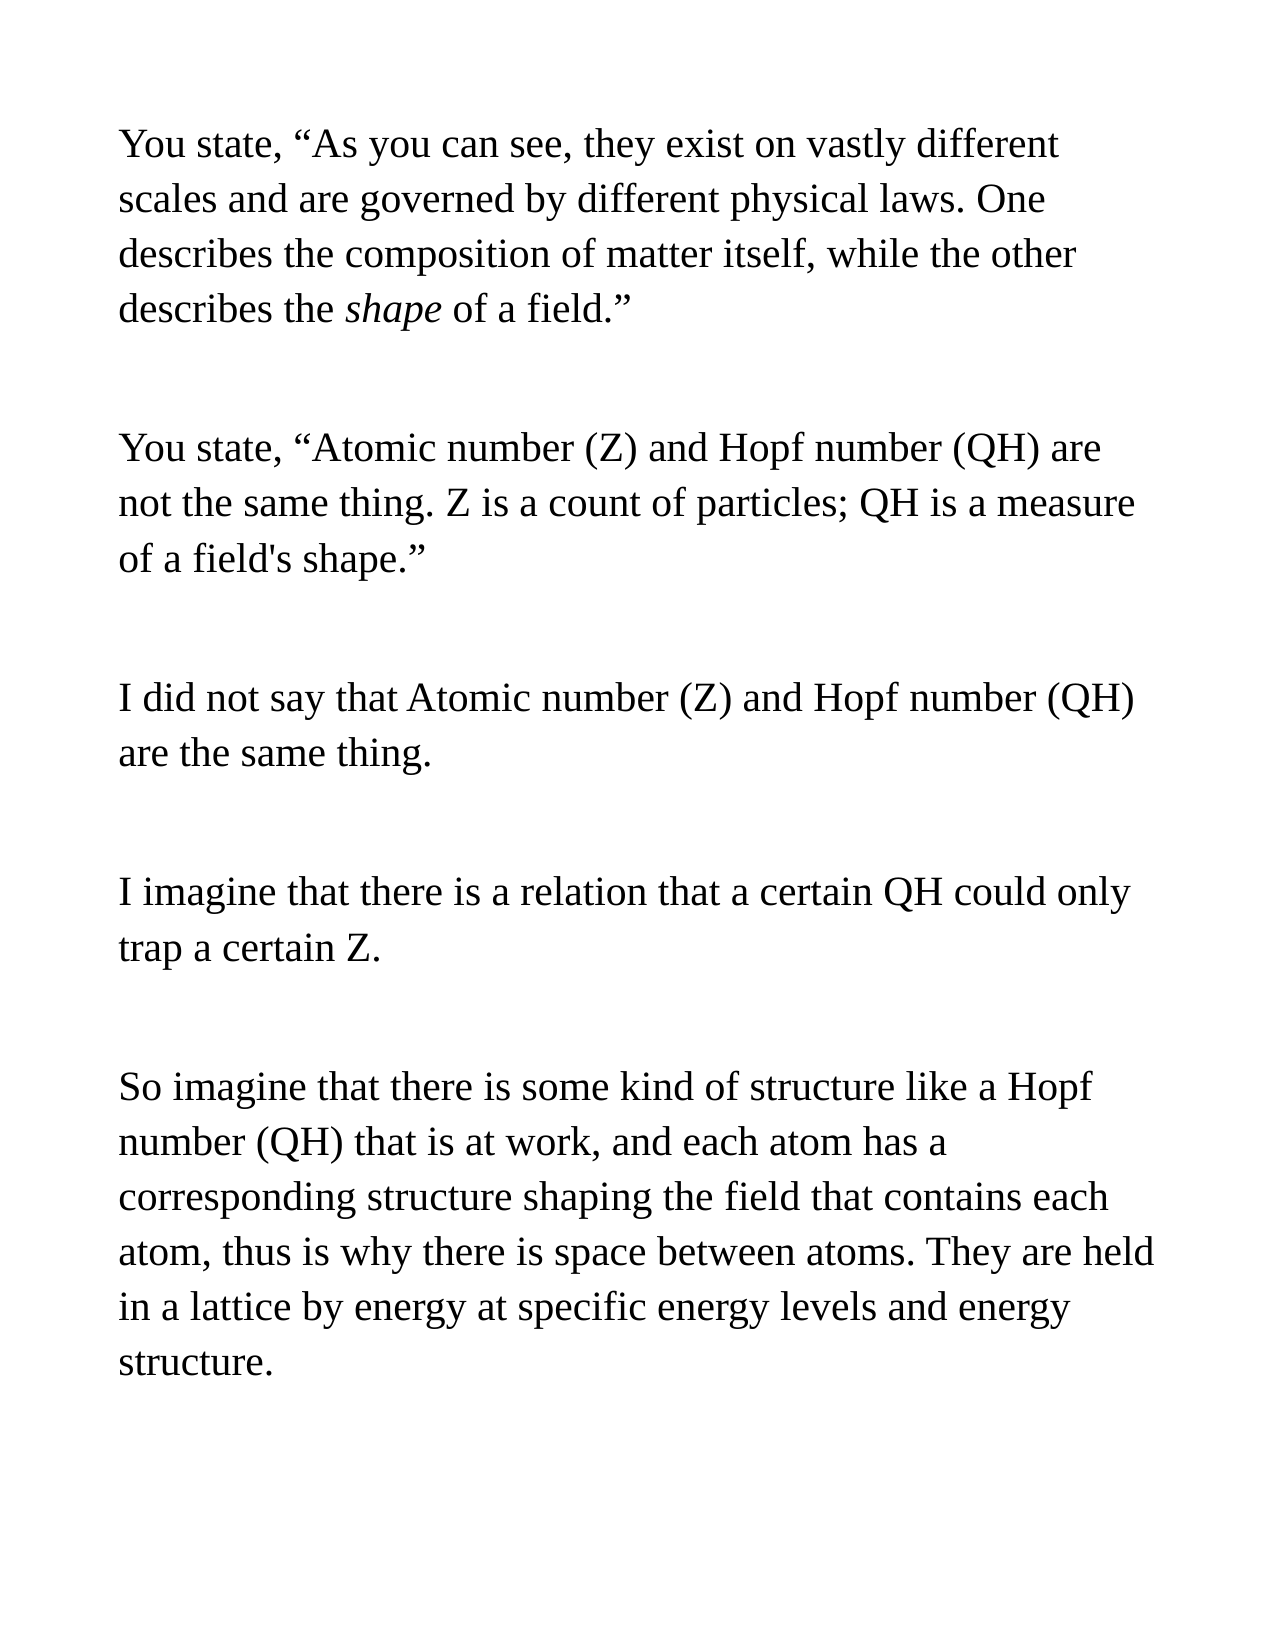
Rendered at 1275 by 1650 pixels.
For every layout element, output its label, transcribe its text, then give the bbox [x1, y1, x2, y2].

text So imagine that there is some kind of structure like a Hopf number (QH) that is at work, and each atom has a corresponding structure shaping the field that contains each atom, thus is why there is space between atoms. They are held in a lattice by energy at specific energy levels and energy structure. [118, 1061, 1157, 1385]
text I did not say that Atomic number (Z) and Hopf number (QH) are the same thing. [118, 672, 1157, 775]
text I imagine that there is a relation that a certain QH could only trap a certain Z. [118, 867, 1157, 970]
text You state, “Atomic number (Z) and Hopf number (QH) are not the same thing. Z is a count of particles; QH is a measure of a field's shape.” [118, 423, 1157, 581]
text You state, “As you can see, they exist on vastly different scales and are governed by different physical laws. One describes the composition of matter itself, while the other describes the shape of a field.” [118, 118, 1157, 331]
